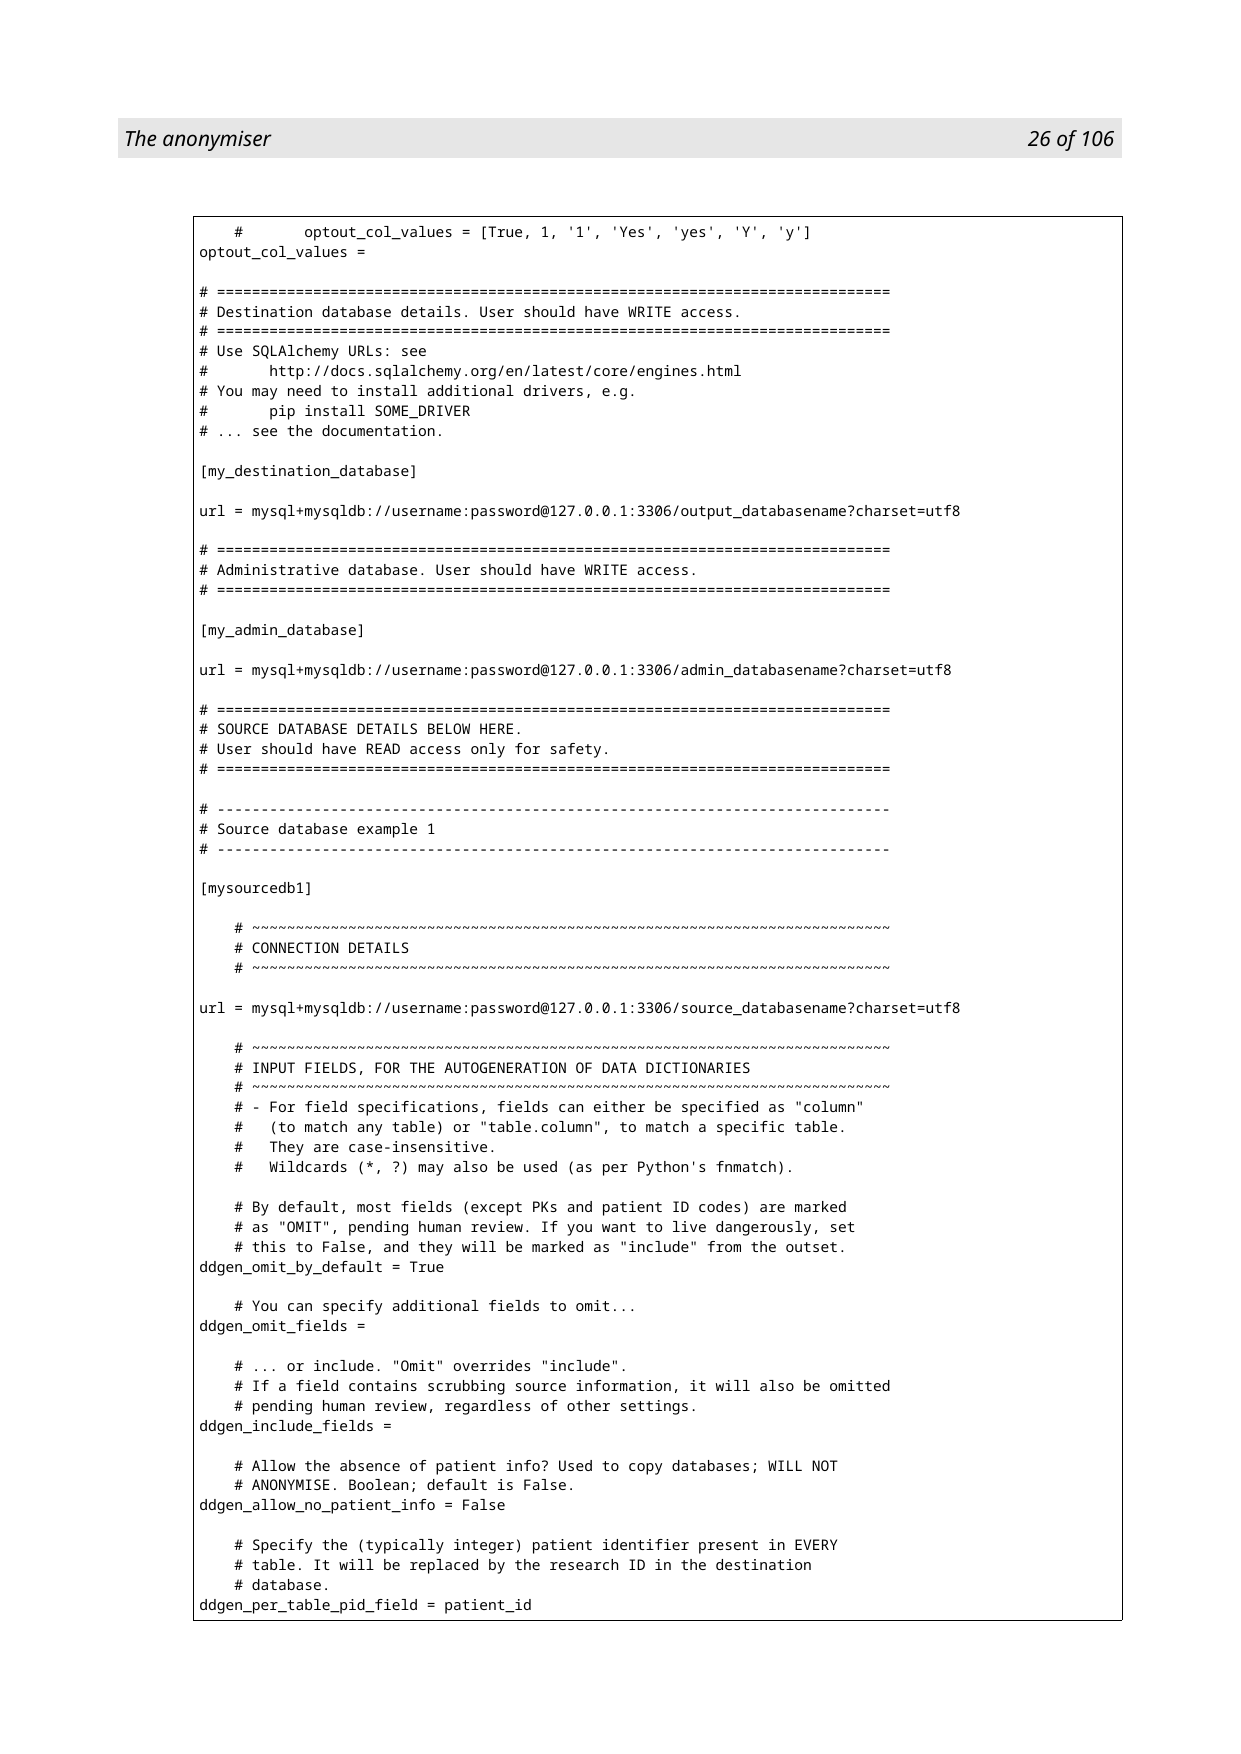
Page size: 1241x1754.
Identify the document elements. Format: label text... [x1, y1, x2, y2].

table_header # optout_col_values = [True, 1, '1', 'Yes', 'yes', 'Y', 'y'] optout_col_values = # ============================================================================= # Destination database details. User should have WRITE access. # ============================================================================= # Use SQLAlchemy URLs: see # http://docs.sqlalchemy.org/en/latest/core/engines.html # You may need to install additional drivers, e.g. # pip install SOME_DRIVER # ... see the documentation. [my_destination_database] url = mysql+mysqldb://username:password@127.0.0.1:3306/output_databasename?charset=utf8 # ============================================================================= # Administrative database. User should have WRITE access. # ============================================================================= [my_admin_database] url = mysql+mysqldb://username:password@127.0.0.1:3306/admin_databasename?charset=utf8 # ============================================================================= # SOURCE DATABASE DETAILS BELOW HERE. # User should have READ access only for safety. # ============================================================================= # ----------------------------------------------------------------------------- # Source database example 1 # ----------------------------------------------------------------------------- [mysourcedb1] # ~~~~~~~~~~~~~~~~~~~~~~~~~~~~~~~~~~~~~~~~~~~~~~~~~~~~~~~~~~~~~~~~~~~~~~~~~ # CONNECTION DETAILS # ~~~~~~~~~~~~~~~~~~~~~~~~~~~~~~~~~~~~~~~~~~~~~~~~~~~~~~~~~~~~~~~~~~~~~~~~~ url = mysql+mysqldb://username:password@127.0.0.1:3306/source_databasename?charset=utf8 # ~~~~~~~~~~~~~~~~~~~~~~~~~~~~~~~~~~~~~~~~~~~~~~~~~~~~~~~~~~~~~~~~~~~~~~~~~ # INPUT FIELDS, FOR THE AUTOGENERATION OF DATA DICTIONARIES # ~~~~~~~~~~~~~~~~~~~~~~~~~~~~~~~~~~~~~~~~~~~~~~~~~~~~~~~~~~~~~~~~~~~~~~~~~ # - For field specifications, fields can either be specified as "column" # (to match any table) or "table.column", to match a specific table. # They are case-insensitive. # Wildcards (*, ?) may also be used (as per Python's fnmatch). # By default, most fields (except PKs and patient ID codes) are marked # as "OMIT", pending human review. If you want to live dangerously, set # this to False, and they will be marked as "include" from the outset. ddgen_omit_by_default = True # You can specify additional fields to omit... ddgen_omit_fields = # ... or include. "Omit" overrides "include". # If a field contains scrubbing source information, it will also be omitted # pending human review, regardless of other settings. ddgen_include_fields = # Allow the absence of patient info? Used to copy databases; WILL NOT # ANONYMISE. Boolean; default is False. ddgen_allow_no_patient_info = False # Specify the (typically integer) patient identifier present in EVERY # table. It will be replaced by the research ID in the destination # database. ddgen_per_table_pid_field = patient_id [194, 217, 1122, 1620]
